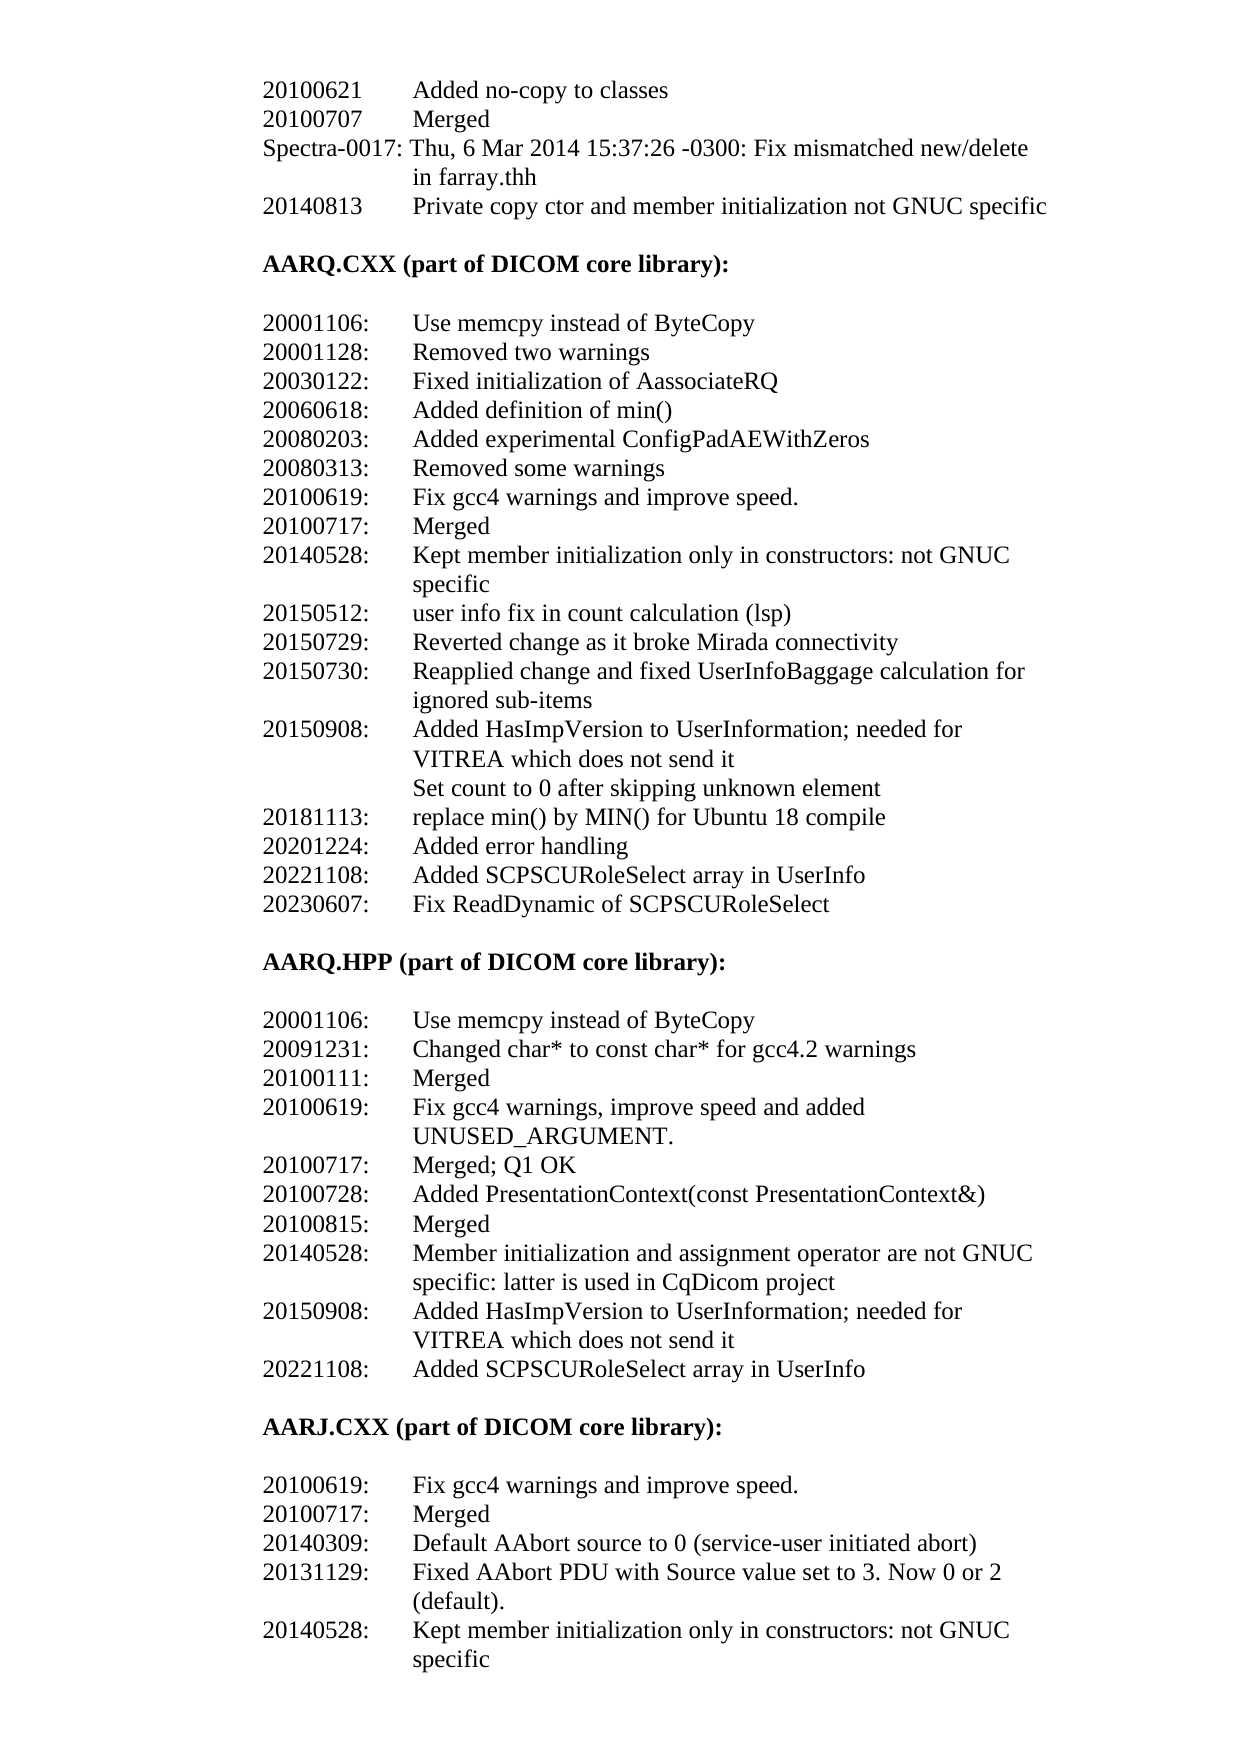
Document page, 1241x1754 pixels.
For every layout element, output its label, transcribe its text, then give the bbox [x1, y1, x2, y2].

text 20080313: Removed some warnings [262, 453, 1053, 482]
text 20150729: Reverted change as it broke Mirada connectivity [262, 627, 1053, 656]
text 20100619: Fix gcc4 warnings, improve speed and added UNUSED_ARGUMENT. [262, 1092, 1053, 1150]
text 20100619: Fix gcc4 warnings and improve speed. [262, 1470, 1053, 1499]
text 20140528: Member initialization and assignment operator are not GNUC specific: latter is used in CqDicom project [262, 1237, 1053, 1296]
text AARQ.HPP (part of DICOM core library): [262, 947, 1053, 976]
text 20100619: Fix gcc4 warnings and improve speed. [262, 482, 1053, 511]
text 20150908: Added HasImpVersion to UserInformation; needed for VITREA which does not send it [262, 1296, 1053, 1354]
text 20140813 Private copy ctor and member initialization not GNUC specific [262, 191, 1053, 220]
text 20100707 Merged [262, 104, 1053, 133]
text 20030122: Fixed initialization of AassociateRQ [262, 366, 1053, 395]
text 20001106: Use memcpy instead of ByteCopy [262, 1005, 1053, 1034]
text 20131129: Fixed AAbort PDU with Source value set to 3. Now 0 or 2 (default). [262, 1557, 1053, 1615]
text 20150730: Reapplied change and fixed UserInfoBaggage calculation for ignored sub-items [262, 656, 1053, 714]
text AARQ.CXX (part of DICOM core library): [262, 249, 1053, 278]
text 20001106: Use memcpy instead of ByteCopy [262, 307, 1053, 337]
text 20201224: Added error handling [262, 831, 1053, 860]
text 20100717: Merged [262, 1499, 1053, 1528]
text Set count to 0 after skipping unknown element [262, 772, 1053, 802]
text AARJ.CXX (part of DICOM core library): [262, 1412, 1053, 1441]
text 20181113: replace min() by MIN() for Ubuntu 18 compile [262, 802, 1053, 831]
text 20221108: Added SCPSCURoleSelect array in UserInfo [262, 1354, 1053, 1383]
text 20221108: Added SCPSCURoleSelect array in UserInfo [262, 860, 1053, 889]
text 20091231: Changed char* to const char* for gcc4.2 warnings [262, 1034, 1053, 1063]
text 20100621 Added no-copy to classes [262, 75, 1053, 104]
text 20150512: user info fix in count calculation (lsp) [262, 598, 1053, 627]
text 20080203: Added experimental ConfigPadAEWithZeros [262, 424, 1053, 453]
text 20140309: Default AAbort source to 0 (service-user initiated abort) [262, 1528, 1053, 1557]
text 20150908: Added HasImpVersion to UserInformation; needed for VITREA which does not send it [262, 714, 1053, 772]
text 20140528: Kept member initialization only in constructors: not GNUC specific [262, 540, 1053, 598]
text 20100728: Added PresentationContext(const PresentationContext&) [262, 1179, 1053, 1208]
text 20100717: Merged [262, 511, 1053, 540]
text Spectra-0017: Thu, 6 Mar 2014 15:37:26 -0300: Fix mismatched new/delete in farray.thh [262, 133, 1053, 191]
text 20060618: Added definition of min() [262, 395, 1053, 424]
text 20001128: Removed two warnings [262, 337, 1053, 366]
text 20100815: Merged [262, 1208, 1053, 1237]
text 20100717: Merged; Q1 OK [262, 1150, 1053, 1179]
text 20140528: Kept member initialization only in constructors: not GNUC specific [262, 1615, 1053, 1673]
text 20230607: Fix ReadDynamic of SCPSCURoleSelect [262, 889, 1053, 918]
text 20100111: Merged [262, 1063, 1053, 1092]
